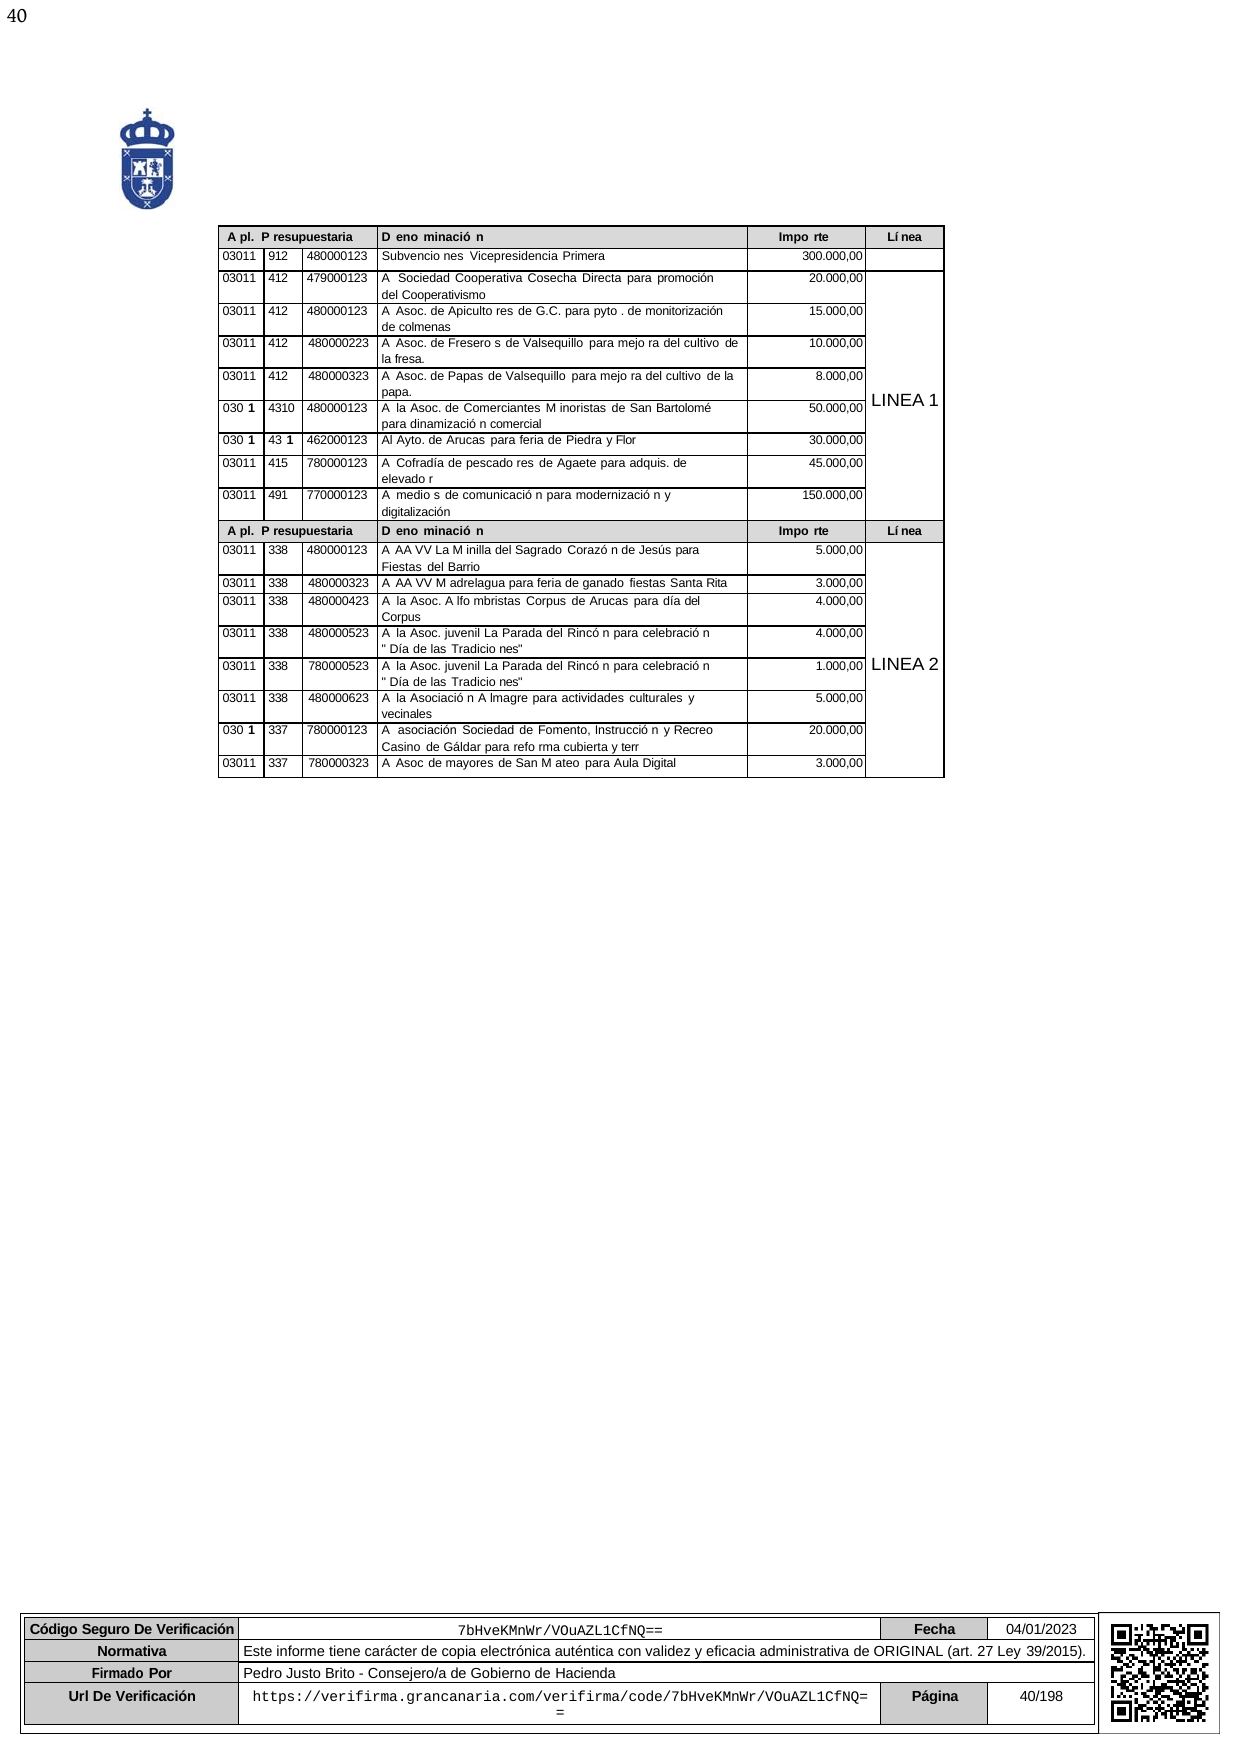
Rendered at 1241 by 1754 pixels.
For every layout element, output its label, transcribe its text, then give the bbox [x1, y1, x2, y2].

table_cell 1.000,00 [748, 659, 865, 690]
table_cell 480000623 [303, 691, 377, 722]
table_cell A Asoc. de Fresero s de Valsequillo para mejo ra del cultivo de la fresa. [378, 337, 747, 367]
table_cell A la Asoc. de Comerciantes M inoristas de San Bartolomé para dinamizació n comercial [378, 401, 747, 432]
table_cell 337 [265, 724, 302, 754]
table_cell A Sociedad Cooperativa Cosecha Directa para promoción del Cooperativismo [378, 272, 747, 302]
text = [240, 1705, 880, 1720]
text Fecha [914, 1623, 987, 1638]
table_cell 780000323 [303, 756, 377, 777]
table_cell A la Asociació n A lmagre para actividades culturales y vecinales [378, 691, 747, 722]
table_cell Al Ayto. de Arucas para feria de Piedra y Flor [378, 434, 747, 455]
table_cell 030 1 [219, 434, 263, 455]
table_cell 150.000,00 [748, 489, 865, 519]
table_cell 462000123 [303, 434, 377, 455]
table_cell 03011 [219, 576, 263, 592]
table_cell 43 1 [265, 434, 302, 455]
text Código Seguro De Verificación [29, 1623, 235, 1638]
table_cell 03011 [219, 659, 263, 690]
table_cell 491 [265, 489, 302, 519]
table_cell 300.000,00 [748, 249, 865, 270]
table_cell A la Asoc. juvenil La Parada del Rincó n para celebració n " Día de las Tradicio nes" [378, 659, 747, 690]
table_cell 912 [265, 249, 302, 270]
table_cell 50.000,00 [748, 401, 865, 432]
table_cell 415 [265, 456, 302, 487]
table_cell A AA VV M adrelagua para feria de ganado fiestas Santa Rita [378, 576, 747, 592]
table_header D eno minació n [378, 227, 747, 248]
table_cell A Cofradía de pescado res de Agaete para adquis. de elevado r [378, 456, 747, 487]
table_cell A Asoc. de Apiculto res de G.C. para pyto . de monitorización de colmenas [378, 304, 747, 335]
table_cell 780000523 [303, 659, 377, 690]
table_cell 8.000,00 [748, 369, 865, 400]
table_cell 03011 [219, 691, 263, 722]
text Página [912, 1688, 987, 1704]
text Url De Verificación [29, 1688, 235, 1704]
table_cell 03011 [219, 249, 263, 270]
table_header Lí nea [866, 227, 943, 248]
table_cell 15.000,00 [748, 304, 865, 335]
table_cell A Asoc. de Papas de Valsequillo para mejo ra del cultivo de la papa. [378, 369, 747, 400]
text https://verifirma.grancanaria.com/verifirma/code/7bHveKMnWr/VOuAZL1CfNQ= [250, 1689, 869, 1705]
table_cell 480000123 [303, 401, 377, 432]
table_cell 412 [265, 369, 302, 400]
table_cell 03011 [219, 456, 263, 487]
text Firmado Por [29, 1666, 235, 1682]
table_cell 030 1 [219, 401, 263, 432]
table_cell 337 [265, 756, 302, 777]
table_cell A asociación Sociedad de Fomento, Instrucció n y Recreo Casino de Gáldar para refo rma cubierta y terr [378, 724, 747, 754]
picture [118, 107, 176, 210]
table_cell A AA VV La M inilla del Sagrado Corazó n de Jesús para Fiestas del Barrio [378, 543, 747, 574]
table_cell 4310 [265, 401, 302, 432]
table_cell Subvencio nes Vicepresidencia Primera [378, 249, 747, 270]
table_cell A medio s de comunicació n para modernizació n y digitalización [378, 489, 747, 519]
table_cell Lí nea [866, 521, 943, 542]
table_cell 03011 [219, 756, 263, 777]
table_cell 03011 [219, 627, 263, 657]
table_cell 20.000,00 [748, 272, 865, 302]
table_cell Impo rte [748, 521, 865, 542]
table_header Impo rte [748, 227, 865, 248]
table_cell 10.000,00 [748, 337, 865, 367]
table_cell 480000123 [303, 249, 377, 270]
text 04/01/2023 [1004, 1623, 1079, 1638]
table_cell 479000123 [303, 272, 377, 302]
table_cell 03011 [219, 304, 263, 335]
table_cell A Asoc de mayores de San M ateo para Aula Digital [378, 756, 747, 777]
table_cell 03011 [219, 272, 263, 302]
table_cell [866, 249, 943, 270]
table_cell LINEA 2 [866, 543, 943, 777]
table_cell 412 [265, 337, 302, 367]
table_cell 5.000,00 [748, 543, 865, 574]
table_cell 03011 [219, 594, 263, 625]
table_cell 03011 [219, 489, 263, 519]
picture [1098, 1612, 1220, 1734]
table_cell 338 [265, 543, 302, 574]
table_cell 780000123 [303, 724, 377, 754]
table_cell 412 [265, 272, 302, 302]
table_header A pl. P resupuestaria [219, 227, 377, 248]
text 7bHveKMnWr/VOuAZL1CfNQ== [250, 1624, 869, 1638]
table_cell 480000123 [303, 543, 377, 574]
table_cell 480000323 [303, 576, 377, 592]
table_cell 03011 [219, 337, 263, 367]
table_cell 338 [265, 659, 302, 690]
table_cell LINEA 1 [866, 272, 943, 519]
table_cell 45.000,00 [748, 456, 865, 487]
table_cell 412 [265, 304, 302, 335]
table_cell 03011 [219, 543, 263, 574]
text Normativa [29, 1644, 235, 1660]
table_cell 770000123 [303, 489, 377, 519]
table_cell 30.000,00 [748, 434, 865, 455]
table_cell 480000423 [303, 594, 377, 625]
table_cell 338 [265, 691, 302, 722]
table_cell A la Asoc. A lfo mbristas Corpus de Arucas para día del Corpus [378, 594, 747, 625]
table_cell 20.000,00 [748, 724, 865, 754]
table_cell A pl. P resupuestaria [219, 521, 377, 542]
table_cell 338 [265, 594, 302, 625]
table_cell 4.000,00 [748, 594, 865, 625]
table_cell 3.000,00 [748, 576, 865, 592]
table_cell 480000123 [303, 304, 377, 335]
text 40/198 [1004, 1688, 1079, 1704]
table_cell 780000123 [303, 456, 377, 487]
table_cell 480000523 [303, 627, 377, 657]
table_cell 030 1 [219, 724, 263, 754]
table_cell A la Asoc. juvenil La Parada del Rincó n para celebració n " Día de las Tradicio nes" [378, 627, 747, 657]
text Pedro Justo Brito - Consejero/a de Gobierno de Hacienda [243, 1666, 1094, 1682]
table_cell 338 [265, 576, 302, 592]
text Este informe tiene carácter de copia electrónica auténtica con validez y eficacia administrativa de ORIGINAL (art. 27 Ley 39/2015). [243, 1644, 1094, 1660]
table_cell 03011 [219, 369, 263, 400]
table_cell 3.000,00 [748, 756, 865, 777]
table_cell 480000223 [303, 337, 377, 367]
table_cell 480000323 [303, 369, 377, 400]
table_cell D eno minació n [378, 521, 747, 542]
table_cell 338 [265, 627, 302, 657]
table_cell 5.000,00 [748, 691, 865, 722]
table_cell 4.000,00 [748, 627, 865, 657]
